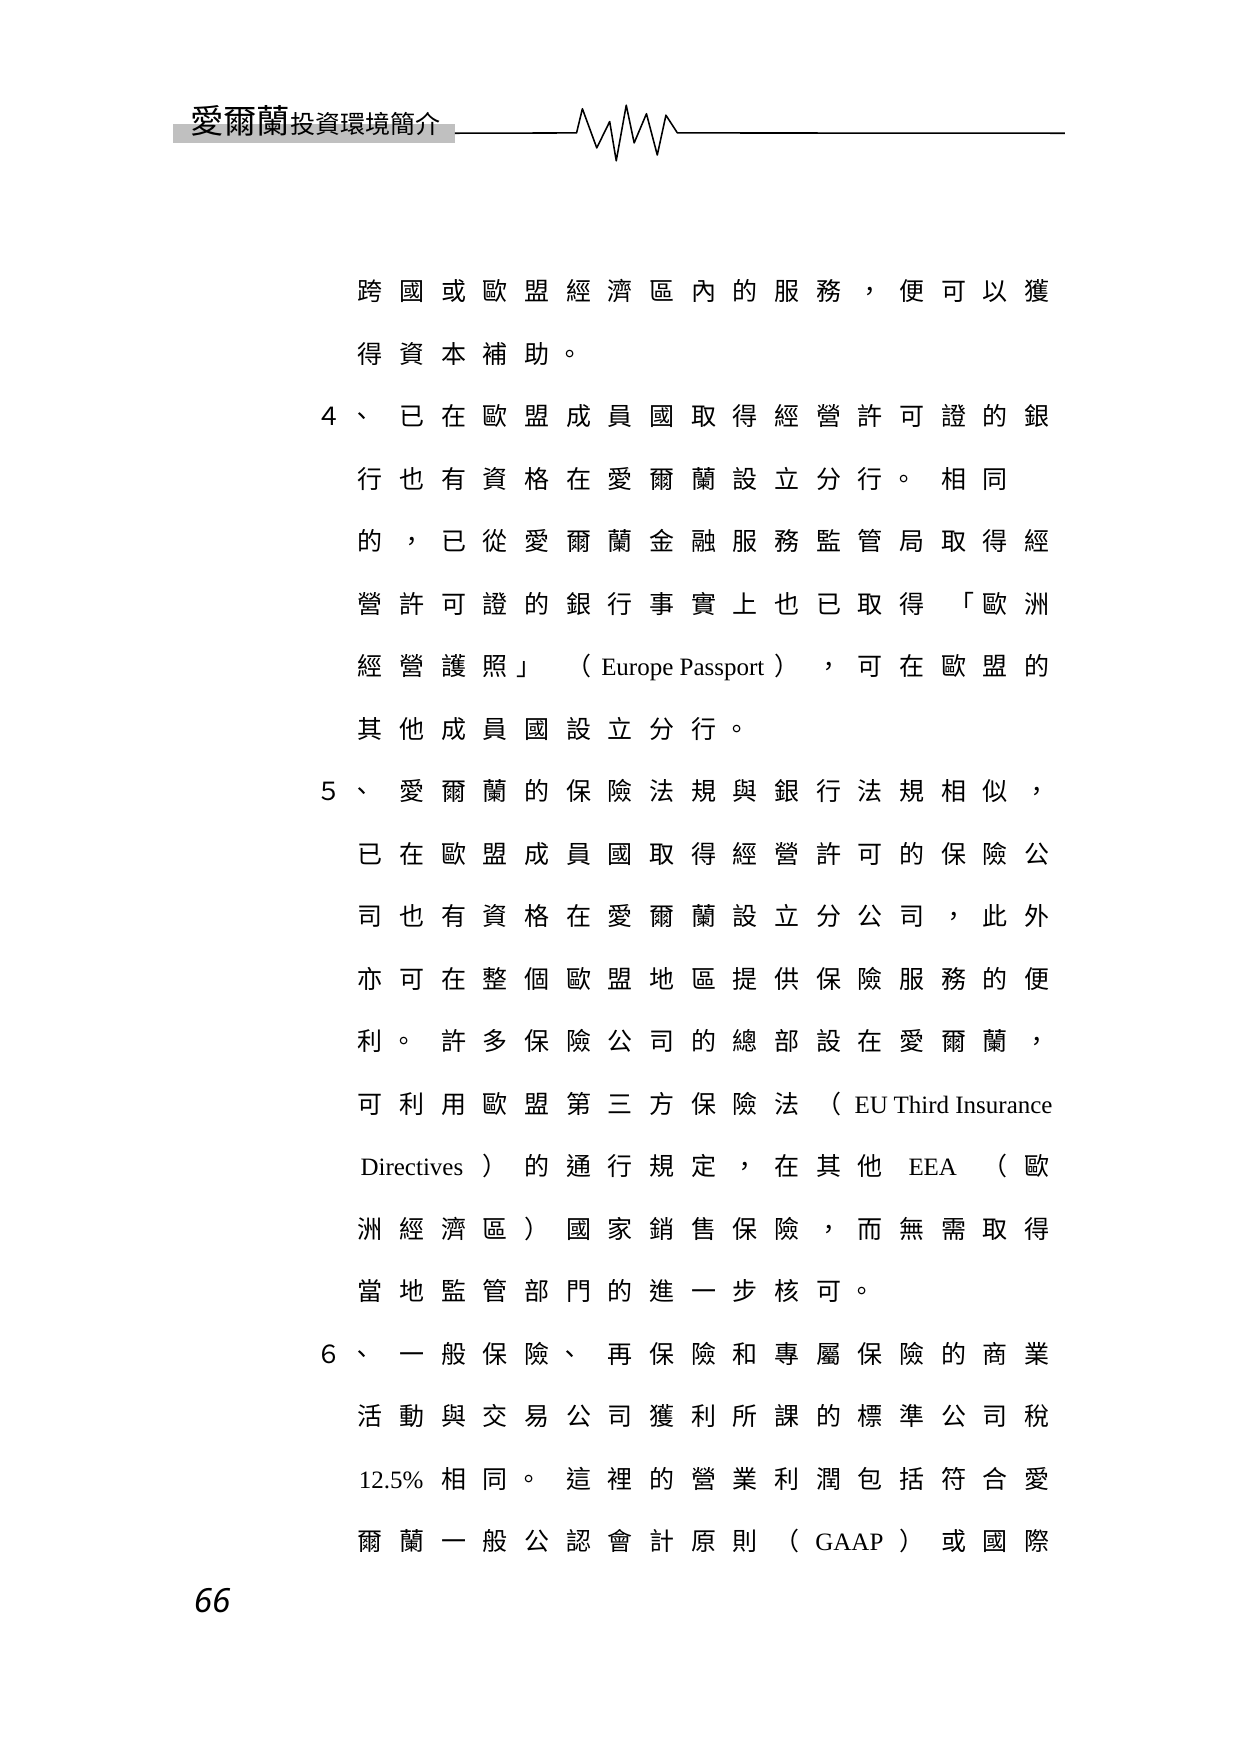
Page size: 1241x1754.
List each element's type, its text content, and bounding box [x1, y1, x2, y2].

text 跨國或歐盟經濟區內的服務，便可以獲得資本補助。 [281, 250, 1058, 375]
text ６、一般保險、再保險和專屬保險的商業活動與交易公司獲利所課的標準公司稅12.5%相同。這裡的營業利潤包括符合愛爾蘭一般公認會計原則（GAAP）或國際 [281, 1313, 1058, 1563]
text ５、愛爾蘭的保險法規與銀行法規相似，已在歐盟成員國取得經營許可的保險公司也有資格在愛爾蘭設立分公司，此外亦可在整個歐盟地區提供保險服務的便利。許多保險公司的總部設在愛爾蘭，可利用歐盟第三方保險法（EU Third Insurance Directives）的通行規定，在其他EEA（歐洲經濟區）國家銷售保險，而無需取得當地監管部門的進一步核可。 [281, 750, 1058, 1313]
text ４、已在歐盟成員國取得經營許可證的銀行也有資格在愛爾蘭設立分行。相同的，已從愛爾蘭金融服務監管局取得經營許可證的銀行事實上也已取得「歐洲經營護照」（Europe Passport），可在歐盟的其他成員國設立分行。 [281, 375, 1058, 750]
